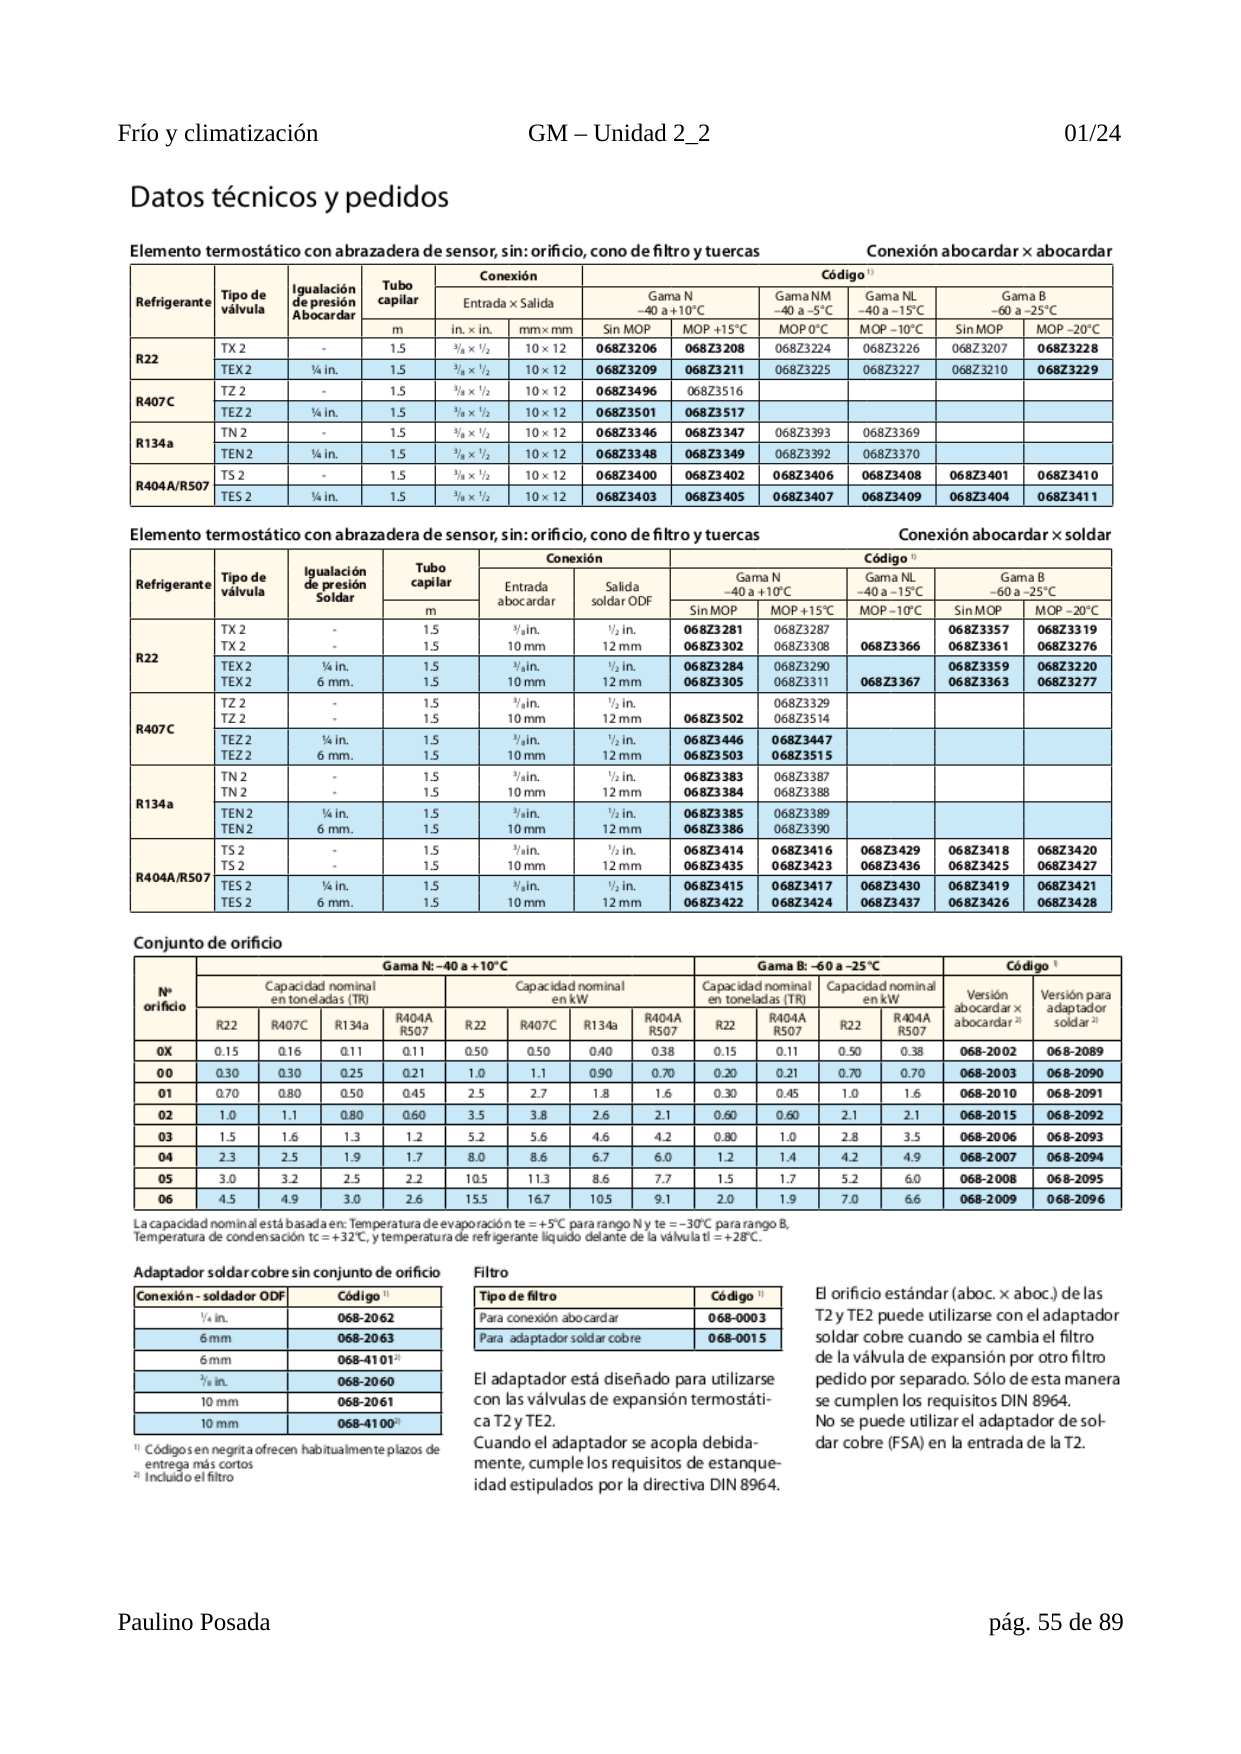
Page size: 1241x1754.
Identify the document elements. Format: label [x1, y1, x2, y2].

picture [118, 176, 1123, 920]
picture [128, 931, 1134, 1502]
